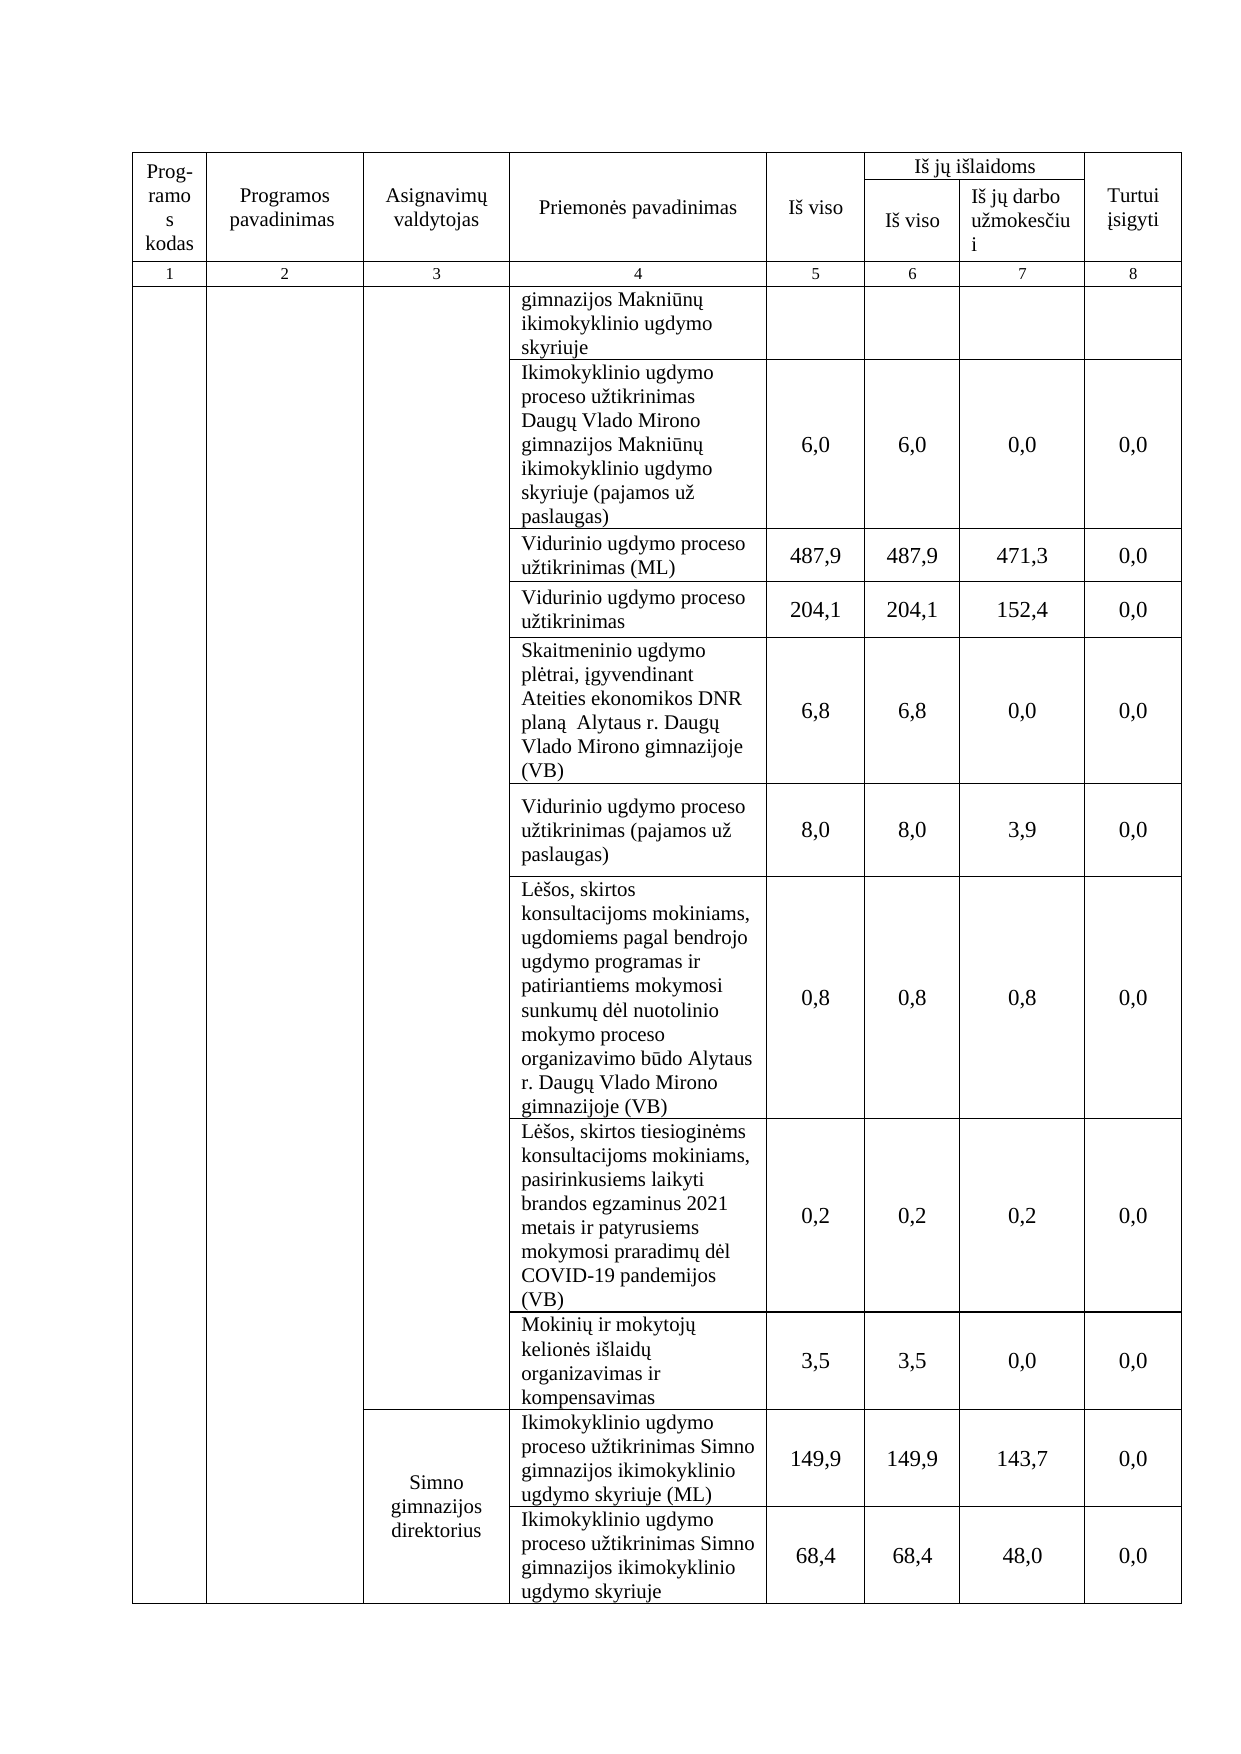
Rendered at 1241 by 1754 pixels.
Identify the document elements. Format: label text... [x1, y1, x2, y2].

table_cell 149,9 [767, 1410, 864, 1506]
table_cell 204,1 [865, 582, 959, 637]
table_cell Ikimokyklinio ugdymo proceso užtikrinimas Simno gimnazijos ikimokyklinio ugdymo skyriuje [510, 1507, 766, 1603]
table_cell Iš jų darbo užmokesčiui [960, 180, 1084, 261]
table_cell 0,0 [1085, 529, 1181, 581]
table_cell 6,0 [767, 360, 864, 528]
table_cell Iš viso [865, 180, 959, 261]
table_cell 68,4 [767, 1507, 864, 1603]
table_cell 204,1 [767, 582, 864, 637]
table_cell 6 [865, 262, 959, 286]
table_cell 0,8 [767, 877, 864, 1118]
table_cell Vidurinio ugdymo proceso užtikrinimas (pajamos už paslaugas) [510, 784, 766, 876]
table_cell 0,0 [1085, 1119, 1181, 1311]
table_cell 0,0 [1085, 877, 1181, 1118]
table_cell 0,0 [960, 360, 1084, 528]
table_cell Ikimokyklinio ugdymo proceso užtikrinimas Simno gimnazijos ikimokyklinio ugdymo skyriuje (ML) [510, 1410, 766, 1506]
table_cell Vidurinio ugdymo proceso užtikrinimas [510, 582, 766, 637]
table_cell 0,0 [1085, 784, 1181, 876]
table_cell 8,0 [767, 784, 864, 876]
table_cell 8,0 [865, 784, 959, 876]
table_cell 0,0 [960, 1313, 1084, 1409]
table_cell 3 [364, 262, 509, 286]
table_cell 6,8 [767, 638, 864, 782]
table_cell [133, 287, 206, 1603]
table_cell [1085, 287, 1181, 359]
table_cell 0,0 [1085, 1410, 1181, 1506]
table_cell 0,0 [1085, 1507, 1181, 1603]
table_cell 5 [767, 262, 864, 286]
table_cell 471,3 [960, 529, 1084, 581]
table_cell 149,9 [865, 1410, 959, 1506]
table_cell 0,2 [960, 1119, 1084, 1311]
table_cell [865, 287, 959, 359]
table_cell Lėšos, skirtos tiesioginėms konsultacijoms mokiniams, pasirinkusiems laikyti brandos egzaminus 2021 metais ir patyrusiems mokymosi praradimų dėl COVID-19 pandemijos (VB) [510, 1119, 766, 1311]
table_cell [767, 287, 864, 359]
table_cell Simno gimnazijos direktorius [364, 1410, 509, 1603]
table_cell 68,4 [865, 1507, 959, 1603]
table_cell [364, 287, 509, 1409]
table_header Iš jų išlaidoms [865, 153, 1084, 179]
table_cell 0,0 [1085, 1313, 1181, 1409]
table_cell 48,0 [960, 1507, 1084, 1603]
table_cell 1 [133, 262, 206, 286]
table_cell Mokinių ir mokytojų kelionės išlaidų organizavimas ir kompensavimas [510, 1313, 766, 1409]
table_header Iš viso [767, 153, 864, 261]
table_cell 143,7 [960, 1410, 1084, 1506]
table_cell 2 [207, 262, 363, 286]
table_header Prog-ramos kodas [133, 153, 206, 261]
table_cell [207, 287, 363, 1603]
table_header Asignavimų valdytojas [364, 153, 509, 261]
table_cell Vidurinio ugdymo proceso užtikrinimas (ML) [510, 529, 766, 581]
table_cell 0,0 [1085, 638, 1181, 782]
table_cell 3,5 [865, 1313, 959, 1409]
table_cell 0,2 [865, 1119, 959, 1311]
table_cell 8 [1085, 262, 1181, 286]
table_cell 3,5 [767, 1313, 864, 1409]
table_cell 3,9 [960, 784, 1084, 876]
table_cell [960, 287, 1084, 359]
table_cell Ikimokyklinio ugdymo proceso užtikrinimas Daugų Vlado Mirono gimnazijos Makniūnų ikimokyklinio ugdymo skyriuje (pajamos už paslaugas) [510, 360, 766, 528]
table_cell 4 [510, 262, 766, 286]
table_cell 487,9 [865, 529, 959, 581]
table_header Programos pavadinimas [207, 153, 363, 261]
table_cell Lėšos, skirtos konsultacijoms mokiniams, ugdomiems pagal bendrojo ugdymo programas ir patiriantiems mokymosi sunkumų dėl nuotolinio mokymo proceso organizavimo būdo Alytaus r. Daugų Vlado Mirono gimnazijoje (VB) [510, 877, 766, 1118]
table_cell 6,0 [865, 360, 959, 528]
table_cell 487,9 [767, 529, 864, 581]
table_cell Skaitmeninio ugdymo plėtrai, įgyvendinant Ateities ekonomikos DNR planą Alytaus r. Daugų Vlado Mirono gimnazijoje (VB) [510, 638, 766, 782]
table_cell 0,8 [865, 877, 959, 1118]
table_cell 152,4 [960, 582, 1084, 637]
table_cell 7 [960, 262, 1084, 286]
table_cell 0,0 [960, 638, 1084, 782]
table_cell gimnazijos Makniūnų ikimokyklinio ugdymo skyriuje [510, 287, 766, 359]
table_header Turtui įsigyti [1085, 153, 1181, 261]
table_cell 0,8 [960, 877, 1084, 1118]
table_cell 0,0 [1085, 582, 1181, 637]
table_cell 0,2 [767, 1119, 864, 1311]
table_cell 0,0 [1085, 360, 1181, 528]
table_cell 6,8 [865, 638, 959, 782]
table_header Priemonės pavadinimas [510, 153, 766, 261]
